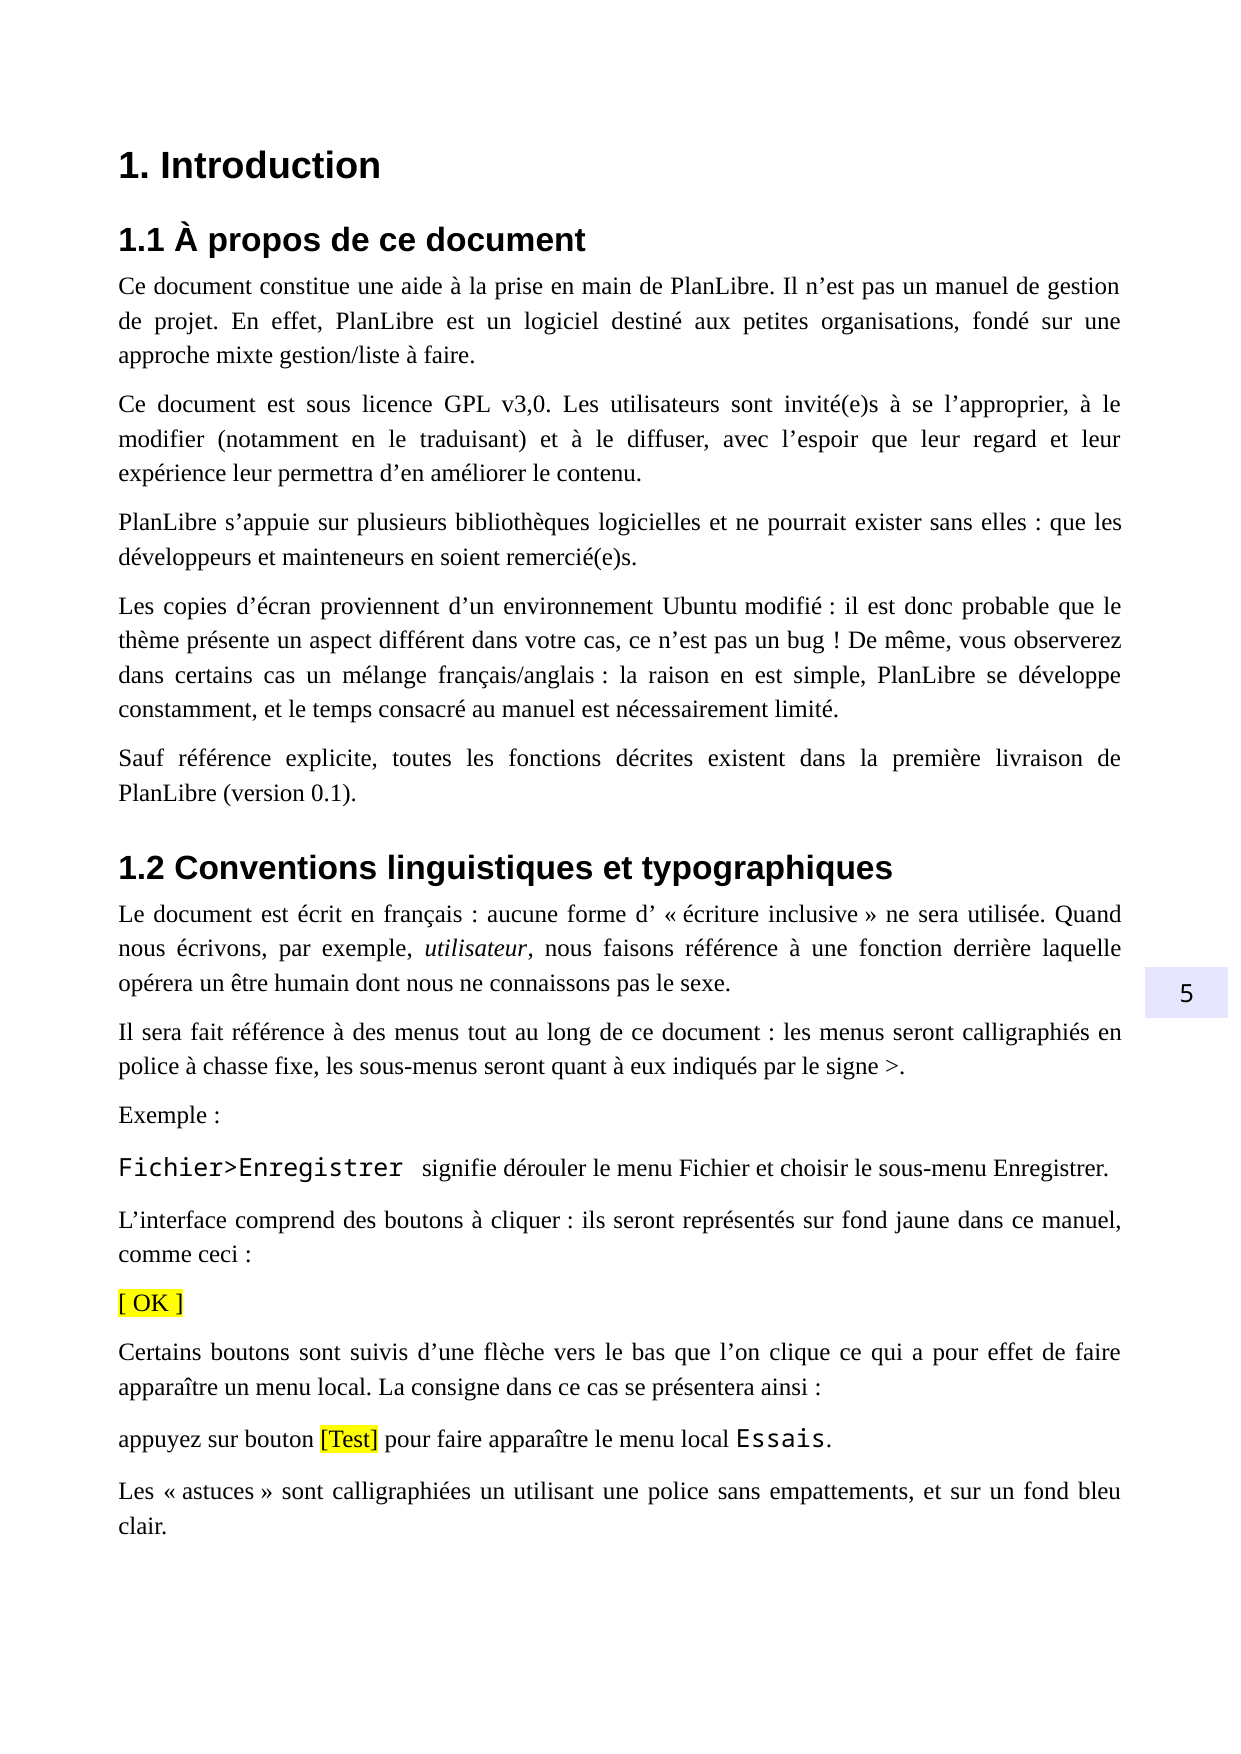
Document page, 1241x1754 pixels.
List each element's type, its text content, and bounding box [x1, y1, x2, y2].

text Fichier>Enregistrer signifie dérouler le menu Fichier et choisir le sous-menu Enregistrer. [118, 1149, 1122, 1183]
text Le document est écrit en français : aucune forme d’ « écriture inclusive » ne sera utilisée. Quand nous écrivons, par exemple, utilisateur, nous faisons référence à une fonction derrière laquelle opérera un être humain dont nous ne connaissons pas le sexe. [118, 899, 1122, 997]
text Ce document constitue une aide à la prise en main de PlanLibre. Il n’est pas un manuel de gestion de projet. En effet, PlanLibre est un logiciel destiné aux petites organisations, fondé sur une approche mixte gestion/liste à faire. [118, 271, 1122, 369]
text Certains boutons sont suivis d’une flèche vers le bas que l’on clique ce qui a pour effet de faire apparaître un menu local. La consigne dans ce cas se présentera ainsi : [118, 1337, 1122, 1401]
text Ce document est sous licence GPL v3,0. Les utilisateurs sont invité(e)s à se l’approprier, à le modifier (notamment en le traduisant) et à le diffuser, avec l’espoir que leur regard et leur expérience leur permettra d’en améliorer le contenu. [118, 389, 1122, 487]
text Sauf référence explicite, toutes les fonctions décrites existent dans la première livraison de PlanLibre (version 0.1). [118, 743, 1122, 807]
text Les « astuces » sont calligraphiées un utilisant une police sans empattements, et sur un fond bleu clair. [118, 1476, 1122, 1540]
text Il sera fait référence à des menus tout au long de ce document : les menus seront calligraphiés en police à chasse fixe, les sous-menus seront quant à eux indiqués par le signe >. [118, 1017, 1122, 1080]
text L’interface comprend des boutons à cliquer : ils seront représentés sur fond jaune dans ce manuel, comme ceci : [118, 1205, 1122, 1268]
text [ OK ] [118, 1288, 1122, 1317]
text appuyez sur bouton [Test] pour faire apparaître le menu local Essais. [118, 1421, 1122, 1455]
subtitle 1.1 À propos de ce document [118, 220, 1122, 259]
text PlanLibre s’appuie sur plusieurs bibliothèques logicielles et ne pourrait exister sans elles : que les développeurs et mainteneurs en soient remercié(e)s. [118, 507, 1122, 571]
text Exemple : [118, 1100, 1122, 1129]
text Les copies d’écran proviennent d’un environnement Ubuntu modifié : il est donc probable que le thème présente un aspect différent dans votre cas, ce n’est pas un bug ! De même, vous observerez dans certains cas un mélange français/anglais : la raison en est simple, PlanLibre se développe constamment, et le temps consacré au manuel est nécessairement limité. [118, 591, 1122, 723]
subtitle 1. Introduction [118, 143, 1122, 187]
subtitle 1.2 Conventions linguistiques et typographiques [118, 848, 1122, 886]
